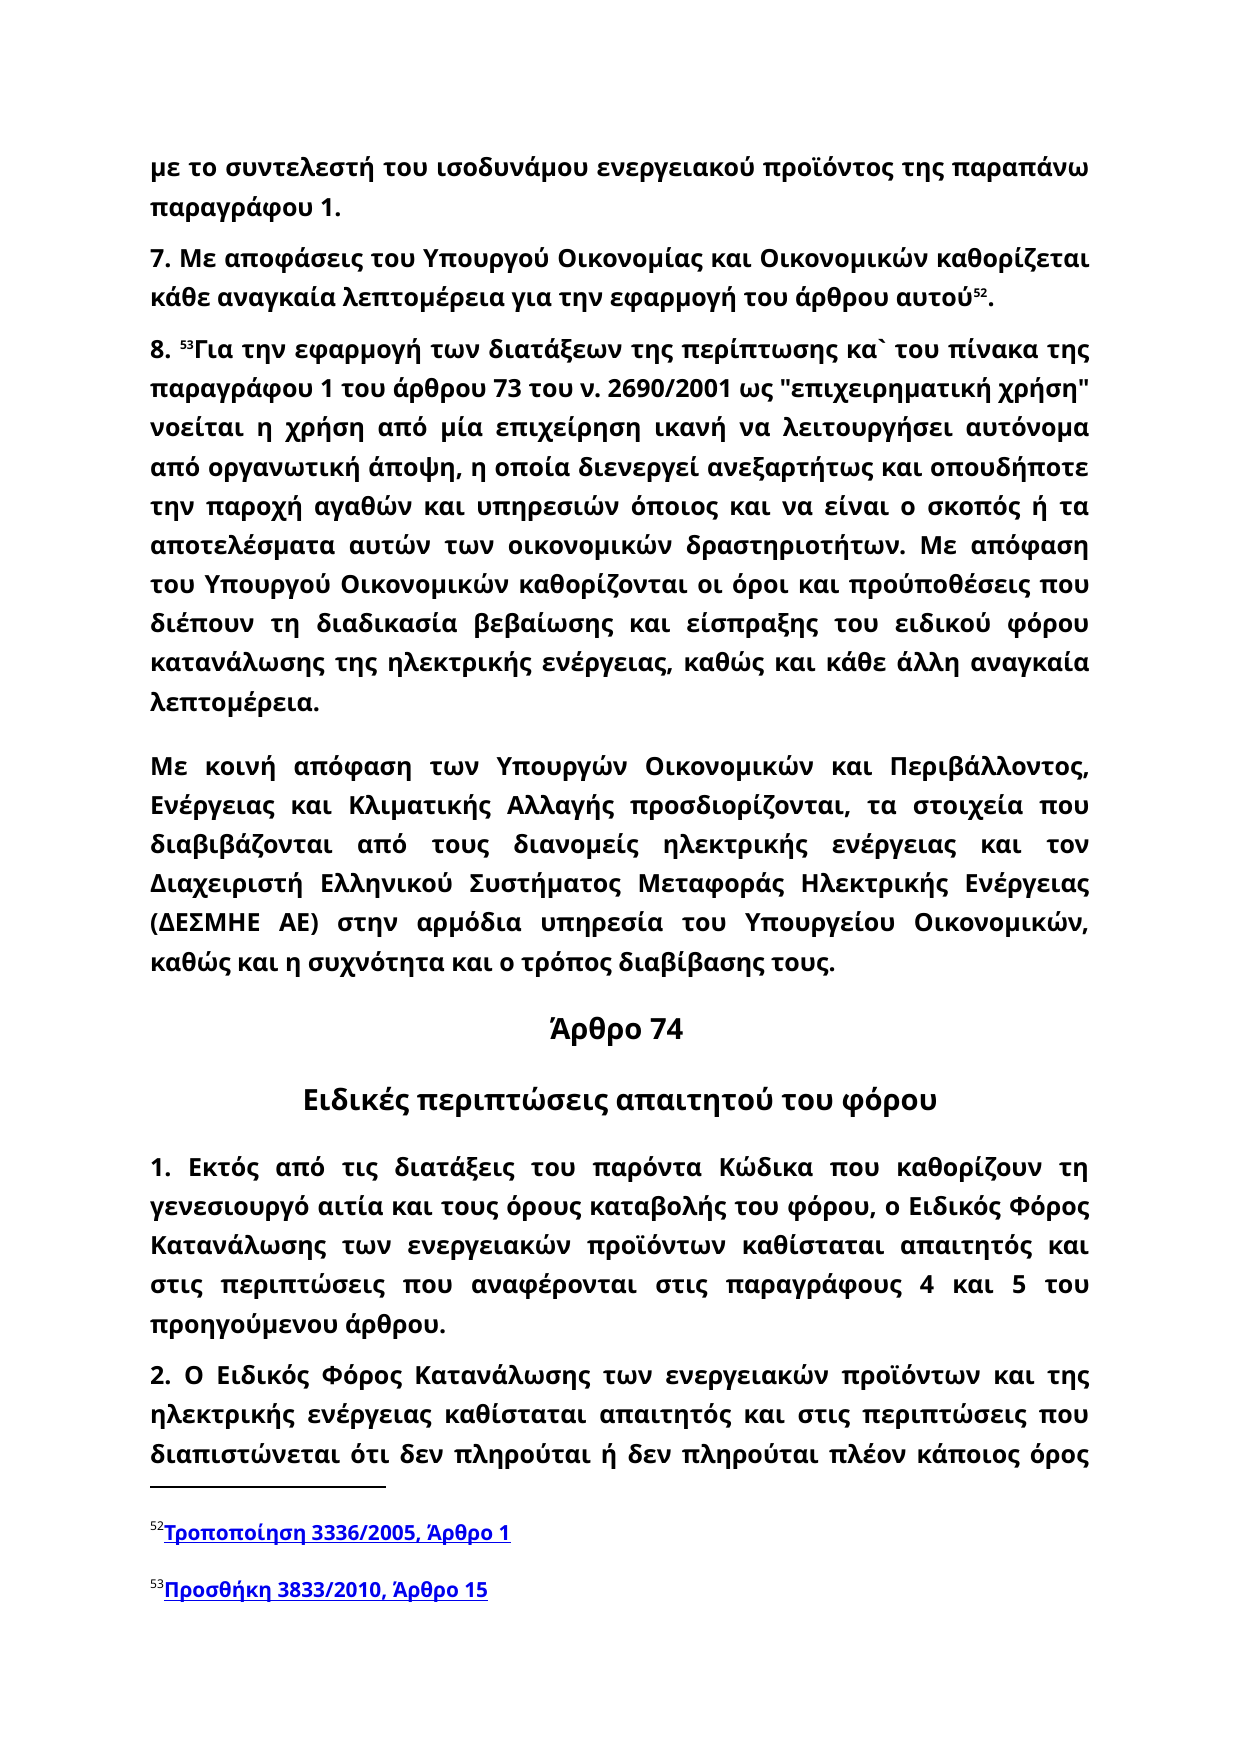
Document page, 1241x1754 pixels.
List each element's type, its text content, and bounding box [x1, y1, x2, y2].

text Με κοινή απόφαση των Υπουργών Οικονομικών και Περιβάλλοντος, Ενέργειας και Κλιματικής Αλλαγής προσδιορίζονται, τα στοιχεία που διαβιβάζονται από τους διανομείς ηλεκτρικής ενέργειας και τον Διαχειριστή Ελληνικού Συστήματος Μεταφοράς Ηλεκτρικής Ενέργειας (ΔΕΣΜΗΕ ΑΕ) στην αρμόδια υπηρεσία του Υπουργείου Οικονομικών, καθώς και η συχνότητα και ο τρόπος διαβίβασης τους. [150, 748, 1090, 978]
text με το συντελεστή του ισοδυνάμου ενεργειακού προϊόντος της παραπάνω παραγράφου 1. [150, 150, 1090, 223]
text 1. Εκτός από τις διατάξεις του παρόντα Κώδικα που καθορίζουν τη γενεσιουργό αιτία και τους όρους καταβολής του φόρου, ο Ειδικός Φόρος Κατανάλωσης των ενεργειακών προϊόντων καθίσταται απαιτητός και στις περιπτώσεις που αναφέρονται στις παραγράφους 4 και 5 του προηγούμενου άρθρου. [150, 1149, 1090, 1340]
text 7. Με αποφάσεις του Υπουργού Οικονομίας και Οικονομικών καθορίζεται κάθε αναγκαία λεπτομέρεια για την εφαρμογή του άρθρου αυτού. [150, 241, 1090, 314]
text 8. Για την εφαρμογή των διατάξεων της περίπτωσης κα` του πίνακα της παραγράφου 1 του άρθρου 73 του ν. 2690/2001 ως "επιχειρηματική χρήση" νοείται η χρήση από μία επιχείρηση ικανή να λειτουργήσει αυτόνομα από οργανωτική άποψη, η οποία διενεργεί ανεξαρτήτως και οπουδήποτε την παροχή αγαθών και υπηρεσιών όποιος και να είναι ο σκοπός ή τα αποτελέσματα αυτών των οικονομικών δραστηριοτήτων. Με απόφαση του Υπουργού Οικονομικών καθορίζονται οι όροι και προύποθέσεις που διέπουν τη διαδικασία βεβαίωσης και είσπραξης του ειδικού φόρου κατανάλωσης της ηλεκτρικής ενέργειας, καθώς και κάθε άλλη αναγκαία λεπτομέρεια. [150, 332, 1090, 718]
text Τροποποίηση 3336/2005, Άρθρο 1 [150, 1518, 1090, 1546]
subtitle Ειδικές περιπτώσεις απαιτητού του φόρου [150, 1079, 1090, 1119]
text 2. Ο Ειδικός Φόρος Κατανάλωσης των ενεργειακών προϊόντων και της ηλεκτρικής ενέργειας καθίσταται απαιτητός και στις περιπτώσεις που διαπιστώνεται ότι δεν πληρούται ή δεν πληρούται πλέον κάποιος όρος [150, 1358, 1090, 1470]
text Προσθήκη 3833/2010, Άρθρο 15 [150, 1576, 1090, 1604]
subtitle Άρθρο 74 [150, 1008, 1090, 1048]
